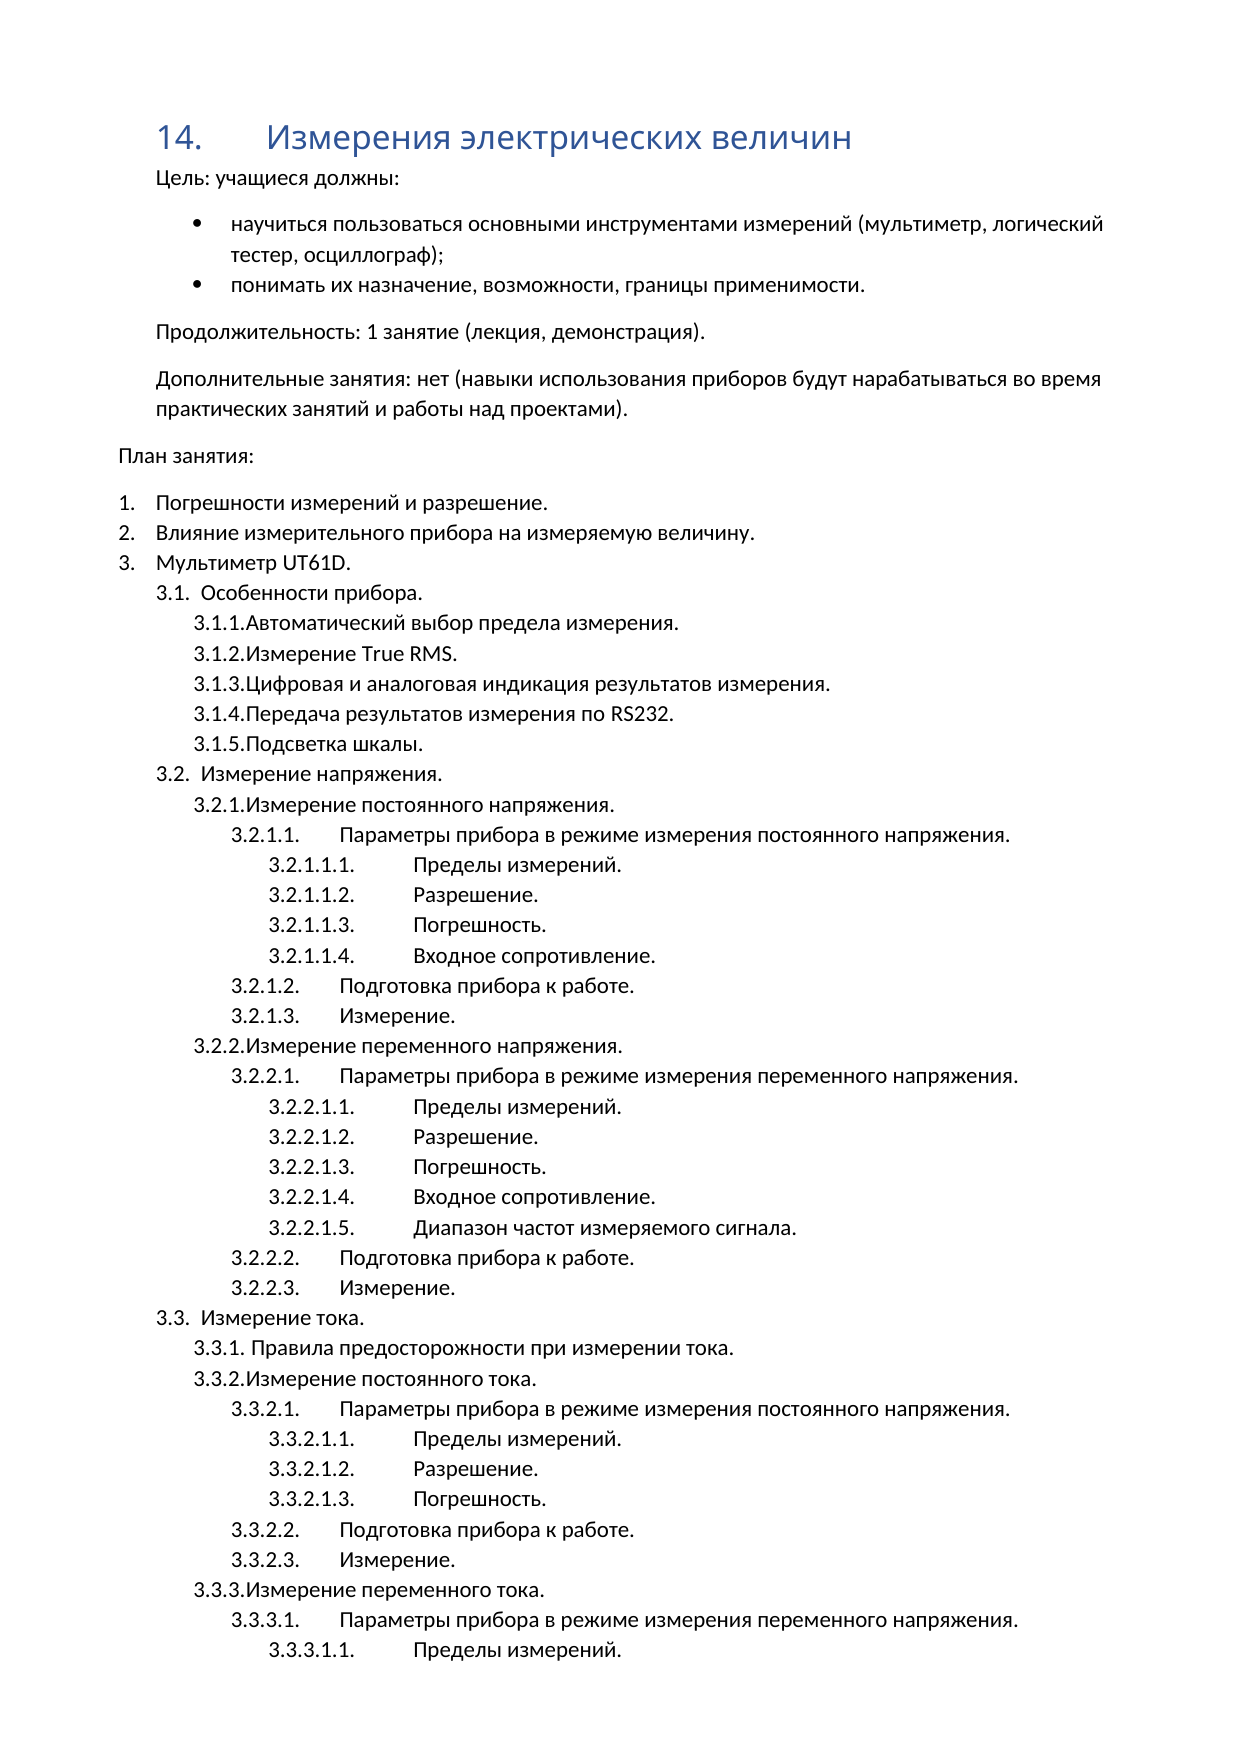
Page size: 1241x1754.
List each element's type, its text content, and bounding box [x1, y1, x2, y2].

list Измерение. [231, 1273, 1152, 1301]
list Передача результатов измерения по RS232. [193, 699, 1152, 727]
list Мультиметр UT61D. [118, 548, 1152, 576]
list Автоматический выбор предела измерения. [193, 608, 1152, 636]
list Измерение переменного напряжения. [193, 1031, 1152, 1059]
list Погрешности измерений и разрешение. [118, 488, 1152, 516]
list Разрешение. [268, 1454, 1152, 1482]
list Входное сопротивление. [268, 941, 1152, 969]
list Измерение True RMS. [193, 639, 1152, 667]
list Погрешность. [268, 1484, 1152, 1512]
list Подготовка прибора к работе. [231, 971, 1152, 999]
list Измерение переменного тока. [193, 1575, 1152, 1603]
list Особенности прибора. [156, 578, 1152, 606]
list Измерение напряжения. [156, 759, 1152, 787]
list Диапазон частот измеряемого сигнала. [268, 1213, 1152, 1241]
list Параметры прибора в режиме измерения переменного напряжения. [231, 1605, 1152, 1633]
list Цифровая и аналоговая индикация результатов измерения. [193, 669, 1152, 697]
list Параметры прибора в режиме измерения переменного напряжения. [231, 1062, 1152, 1089]
list Пределы измерений. [268, 1092, 1152, 1120]
list Пределы измерений. [268, 1636, 1152, 1663]
list Влияние измерительного прибора на измеряемую величину. [118, 518, 1152, 546]
list Правила предосторожности при измерении тока. [193, 1333, 1152, 1361]
list Разрешение. [268, 1122, 1152, 1150]
subtitle Измерения электрических величин [156, 114, 1152, 159]
list Измерение постоянного тока. [193, 1364, 1152, 1392]
list Измерение. [231, 1545, 1152, 1573]
list понимать их назначение, возможности, границы применимости. [193, 270, 1152, 298]
list Измерение постоянного напряжения. [193, 790, 1152, 818]
list Подсветка шкалы. [193, 729, 1152, 757]
list Измерение. [231, 1001, 1152, 1029]
list Подготовка прибора к работе. [231, 1243, 1152, 1271]
text План занятия: [118, 441, 1152, 469]
list Подготовка прибора к работе. [231, 1515, 1152, 1543]
list Параметры прибора в режиме измерения постоянного напряжения. [231, 1394, 1152, 1422]
list Погрешность. [268, 1152, 1152, 1180]
text Дополнительные занятия: нет (навыки использования приборов будут нарабатываться во время практических занятий и работы над проектами). [156, 364, 1152, 422]
list Параметры прибора в режиме измерения постоянного напряжения. [231, 820, 1152, 848]
list научиться пользоваться основными инструментами измерений (мультиметр, логический тестер, осциллограф); [193, 209, 1152, 268]
list Входное сопротивление. [268, 1182, 1152, 1210]
list Пределы измерений. [268, 850, 1152, 878]
list Измерение тока. [156, 1303, 1152, 1331]
list Пределы измерений. [268, 1424, 1152, 1452]
list Разрешение. [268, 880, 1152, 908]
list Погрешность. [268, 911, 1152, 938]
text Цель: учащиеся должны: [156, 163, 1152, 191]
text Продолжительность: 1 занятие (лекция, демонстрация). [156, 317, 1152, 345]
